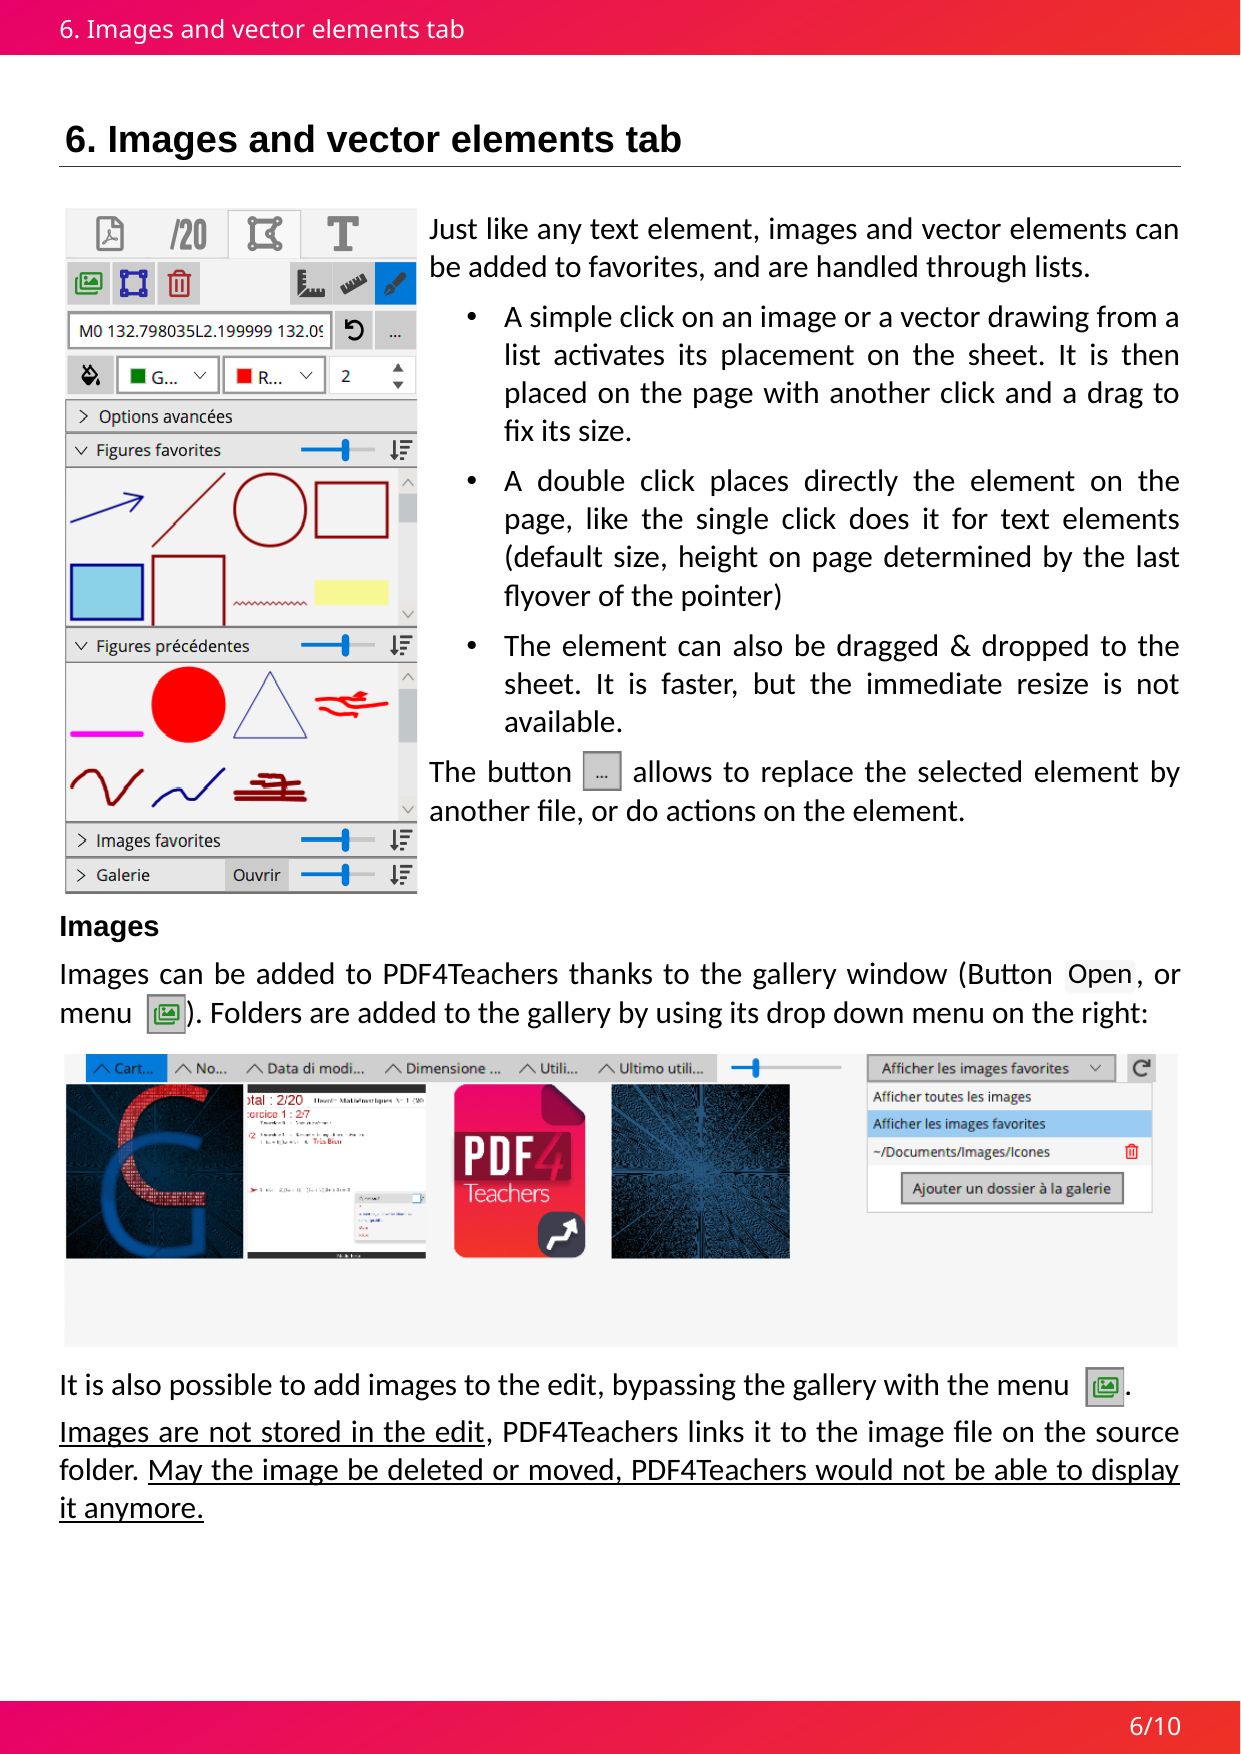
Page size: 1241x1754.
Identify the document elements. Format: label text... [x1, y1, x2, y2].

text Just like any text element, images and vector elements can be added to favorites, and are handled through lists. [418, 209, 1181, 285]
subtitle Images and vector elements tab [59, 111, 1181, 166]
picture [64, 1054, 1178, 1347]
text The button allows to replace the selected element by another file, or do actions on the element. [418, 752, 1181, 829]
list A simple click on an image or a vector drawing from a list activates its placement on the sheet. It is then placed on the page with another click and a drag to fix its size. [418, 297, 1181, 449]
picture [146, 994, 186, 1034]
list A double click places directly the element on the page, like the single click does it for text elements (default size, height on page determined by the last flyover of the pointer) [418, 461, 1181, 614]
picture [582, 751, 622, 791]
picture [65, 208, 418, 894]
text It is also possible to add images to the edit, bypassing the gallery with the menu . [59, 1040, 1181, 1054]
text Images can be added to PDF4Teachers thanks to the gallery window (Button , or menu ). Folders are added to the gallery by using its drop down menu on the right: [59, 954, 1181, 1034]
list The element can also be dragged & dropped to the sheet. It is faster, but the immediate resize is not available. [418, 626, 1181, 740]
picture [1085, 1367, 1125, 1407]
subtitle Images [59, 908, 1181, 942]
text Images are not stored in the edit, PDF4Teachers links it to the image file on the source folder. May the image be deleted or moved, PDF4Teachers would not be able to display it anymore. [59, 1412, 1181, 1527]
